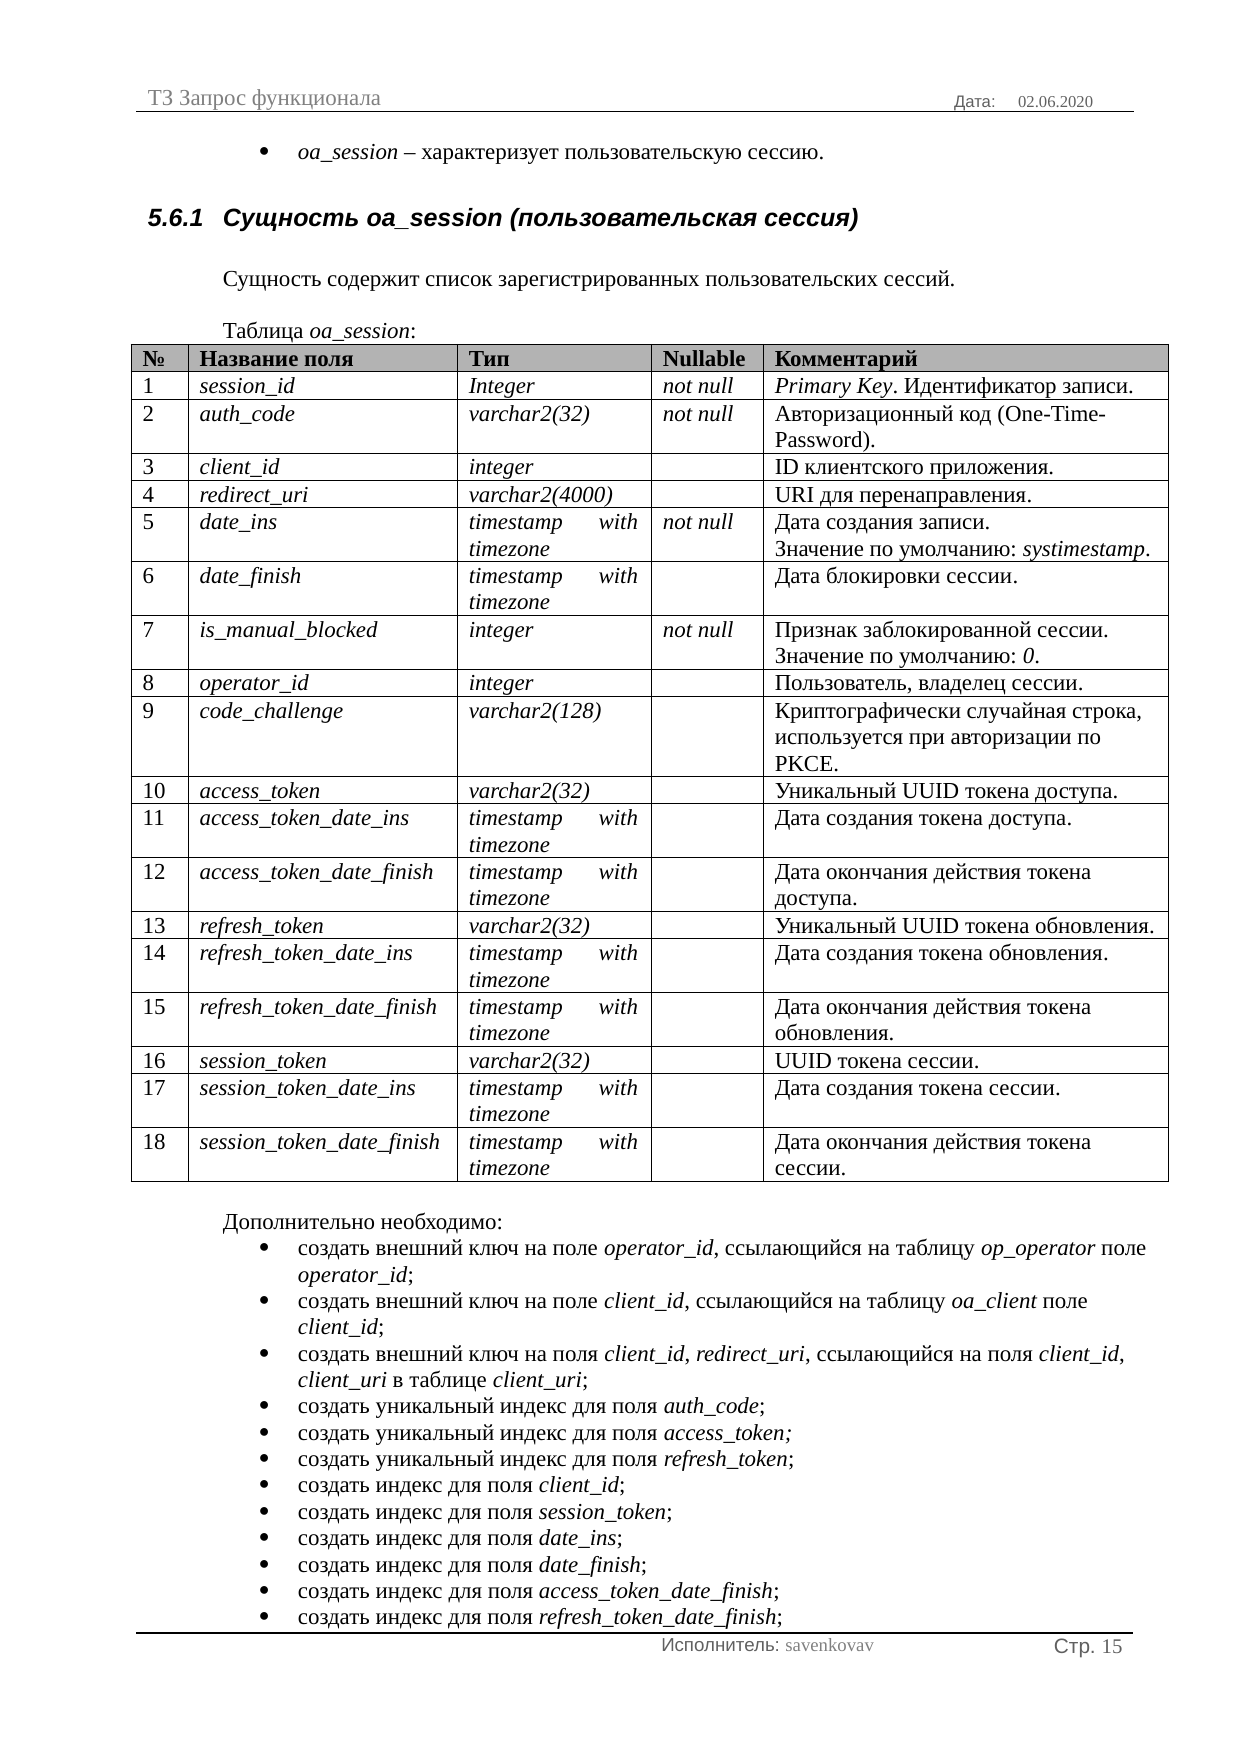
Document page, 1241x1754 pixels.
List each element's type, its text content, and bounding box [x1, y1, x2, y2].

table_cell Дата создания токена сессии. [764, 1074, 1168, 1127]
table_cell not null [652, 400, 763, 452]
table_cell varchar2(128) [458, 697, 651, 776]
list создать внешний ключ на поле operator_id, ссылающийся на таблицу op_operator поле operator_id; [260, 1234, 1152, 1287]
table_cell not null [652, 616, 763, 668]
table_cell [652, 454, 763, 480]
table_cell UUID токена сессии. [764, 1047, 1168, 1073]
table_cell [652, 993, 763, 1046]
table_cell [652, 1074, 763, 1127]
list oa_session – характеризует пользовательскую сессию. [260, 138, 1152, 164]
table_cell timestamp with timezone [458, 804, 651, 857]
table_cell ID клиентского приложения. [764, 454, 1168, 480]
table_cell Уникальный UUID токена обновления. [764, 912, 1168, 938]
table_cell Primary Key. Идентификатор записи. [764, 372, 1168, 399]
table_cell 9 [132, 697, 188, 776]
table_cell 17 [132, 1074, 188, 1127]
table_cell 1 [132, 372, 188, 399]
table_cell timestamp with timezone [458, 939, 651, 992]
table_cell [652, 697, 763, 776]
list создать уникальный индекс для поля access_token; [260, 1419, 1152, 1445]
table_cell date_finish [189, 562, 457, 615]
table_cell session_id [189, 372, 457, 399]
list создать уникальный индекс для поля auth_code; [260, 1392, 1152, 1419]
table_cell access_token_date_finish [189, 858, 457, 911]
table_cell Пользователь, владелец сессии. [764, 670, 1168, 696]
table_cell operator_id [189, 670, 457, 696]
table_cell session_token_date_finish [189, 1128, 457, 1181]
list создать уникальный индекс для поля refresh_token; [260, 1445, 1152, 1472]
table_cell [652, 912, 763, 938]
table_cell timestamp with timezone [458, 1074, 651, 1127]
table_cell date_ins [189, 508, 457, 561]
table_cell timestamp with timezone [458, 858, 651, 911]
table_cell refresh_token_date_ins [189, 939, 457, 992]
list создать внешний ключ на поля client_id, redirect_uri, ссылающийся на поля client_id, client_uri в таблице client_uri; [260, 1340, 1152, 1392]
table_cell Уникальный UUID токена доступа. [764, 777, 1168, 803]
table_cell integer [458, 670, 651, 696]
table_cell code_challenge [189, 697, 457, 776]
table_cell timestamp with timezone [458, 1128, 651, 1181]
table_cell [652, 858, 763, 911]
table_cell not null [652, 372, 763, 399]
table_cell 14 [132, 939, 188, 992]
table_cell Авторизационный код (One-Time-Password). [764, 400, 1168, 452]
table_cell Дата окончания действия токена обновления. [764, 993, 1168, 1046]
table_cell 8 [132, 670, 188, 696]
table_cell refresh_token_date_finish [189, 993, 457, 1046]
table_cell [652, 1128, 763, 1181]
table_cell 3 [132, 454, 188, 480]
table_cell [652, 481, 763, 507]
table_cell 13 [132, 912, 188, 938]
text Дополнительно необходимо: [223, 1208, 1152, 1234]
table_cell 15 [132, 993, 188, 1046]
table_cell Integer [458, 372, 651, 399]
table_cell [652, 562, 763, 615]
table_cell access_token_date_ins [189, 804, 457, 857]
list создать индекс для поля refresh_token_date_finish; [260, 1603, 1152, 1630]
table_cell varchar2(4000) [458, 481, 651, 507]
table_cell access_token [189, 777, 457, 803]
table_cell varchar2(32) [458, 400, 651, 452]
table_cell [652, 804, 763, 857]
table_cell session_token_date_ins [189, 1074, 457, 1127]
table_cell 11 [132, 804, 188, 857]
table_cell 16 [132, 1047, 188, 1073]
list создать индекс для поля access_token_date_finish; [260, 1577, 1152, 1603]
table_cell 10 [132, 777, 188, 803]
table_cell Дата создания записи. Значение по умолчанию: systimestamp. [764, 508, 1168, 561]
table_cell [652, 777, 763, 803]
table_header Nullable [652, 345, 763, 371]
table_cell not null [652, 508, 763, 561]
table_cell [652, 1047, 763, 1073]
table_cell Признак заблокированной сессии. Значение по умолчанию: 0. [764, 616, 1168, 668]
subtitle Сущность oa_session (пользовательская сессия) [148, 203, 1152, 232]
table_cell varchar2(32) [458, 912, 651, 938]
table_cell Дата окончания действия токена сессии. [764, 1128, 1168, 1181]
table_cell URI для перенаправления. [764, 481, 1168, 507]
table_cell [652, 939, 763, 992]
table_cell 12 [132, 858, 188, 911]
table_cell 5 [132, 508, 188, 561]
table_cell [652, 670, 763, 696]
list создать индекс для поля session_token; [260, 1498, 1152, 1524]
table_cell Дата создания токена доступа. [764, 804, 1168, 857]
table_cell Криптографически случайная строка, используется при авторизации по PKCE. [764, 697, 1168, 776]
table_cell 6 [132, 562, 188, 615]
table_header Комментарий [764, 345, 1168, 371]
table_cell timestamp with timezone [458, 993, 651, 1046]
table_cell timestamp with timezone [458, 562, 651, 615]
table_cell 2 [132, 400, 188, 452]
table_cell 4 [132, 481, 188, 507]
list создать внешний ключ на поле client_id, ссылающийся на таблицу oa_client поле client_id; [260, 1287, 1152, 1340]
list создать индекс для поля date_ins; [260, 1524, 1152, 1551]
table_header Название поля [189, 345, 457, 371]
table_header Тип [458, 345, 651, 371]
text Таблица oa_session: [223, 317, 1152, 344]
list создать индекс для поля date_finish; [260, 1551, 1152, 1577]
table_cell Дата создания токена обновления. [764, 939, 1168, 992]
table_cell client_id [189, 454, 457, 480]
table_cell varchar2(32) [458, 1047, 651, 1073]
table_cell is_manual_blocked [189, 616, 457, 668]
text Сущность содержит список зарегистрированных пользовательских сессий. [223, 265, 1152, 291]
table_cell integer [458, 454, 651, 480]
table_cell Дата окончания действия токена доступа. [764, 858, 1168, 911]
table_cell auth_code [189, 400, 457, 452]
table_cell 18 [132, 1128, 188, 1181]
table_cell varchar2(32) [458, 777, 651, 803]
table_cell timestamp with timezone [458, 508, 651, 561]
table_cell Дата блокировки сессии. [764, 562, 1168, 615]
table_cell redirect_uri [189, 481, 457, 507]
list создать индекс для поля client_id; [260, 1472, 1152, 1498]
table_cell refresh_token [189, 912, 457, 938]
table_cell 7 [132, 616, 188, 668]
table_header № [132, 345, 188, 371]
table_cell integer [458, 616, 651, 668]
table_cell session_token [189, 1047, 457, 1073]
